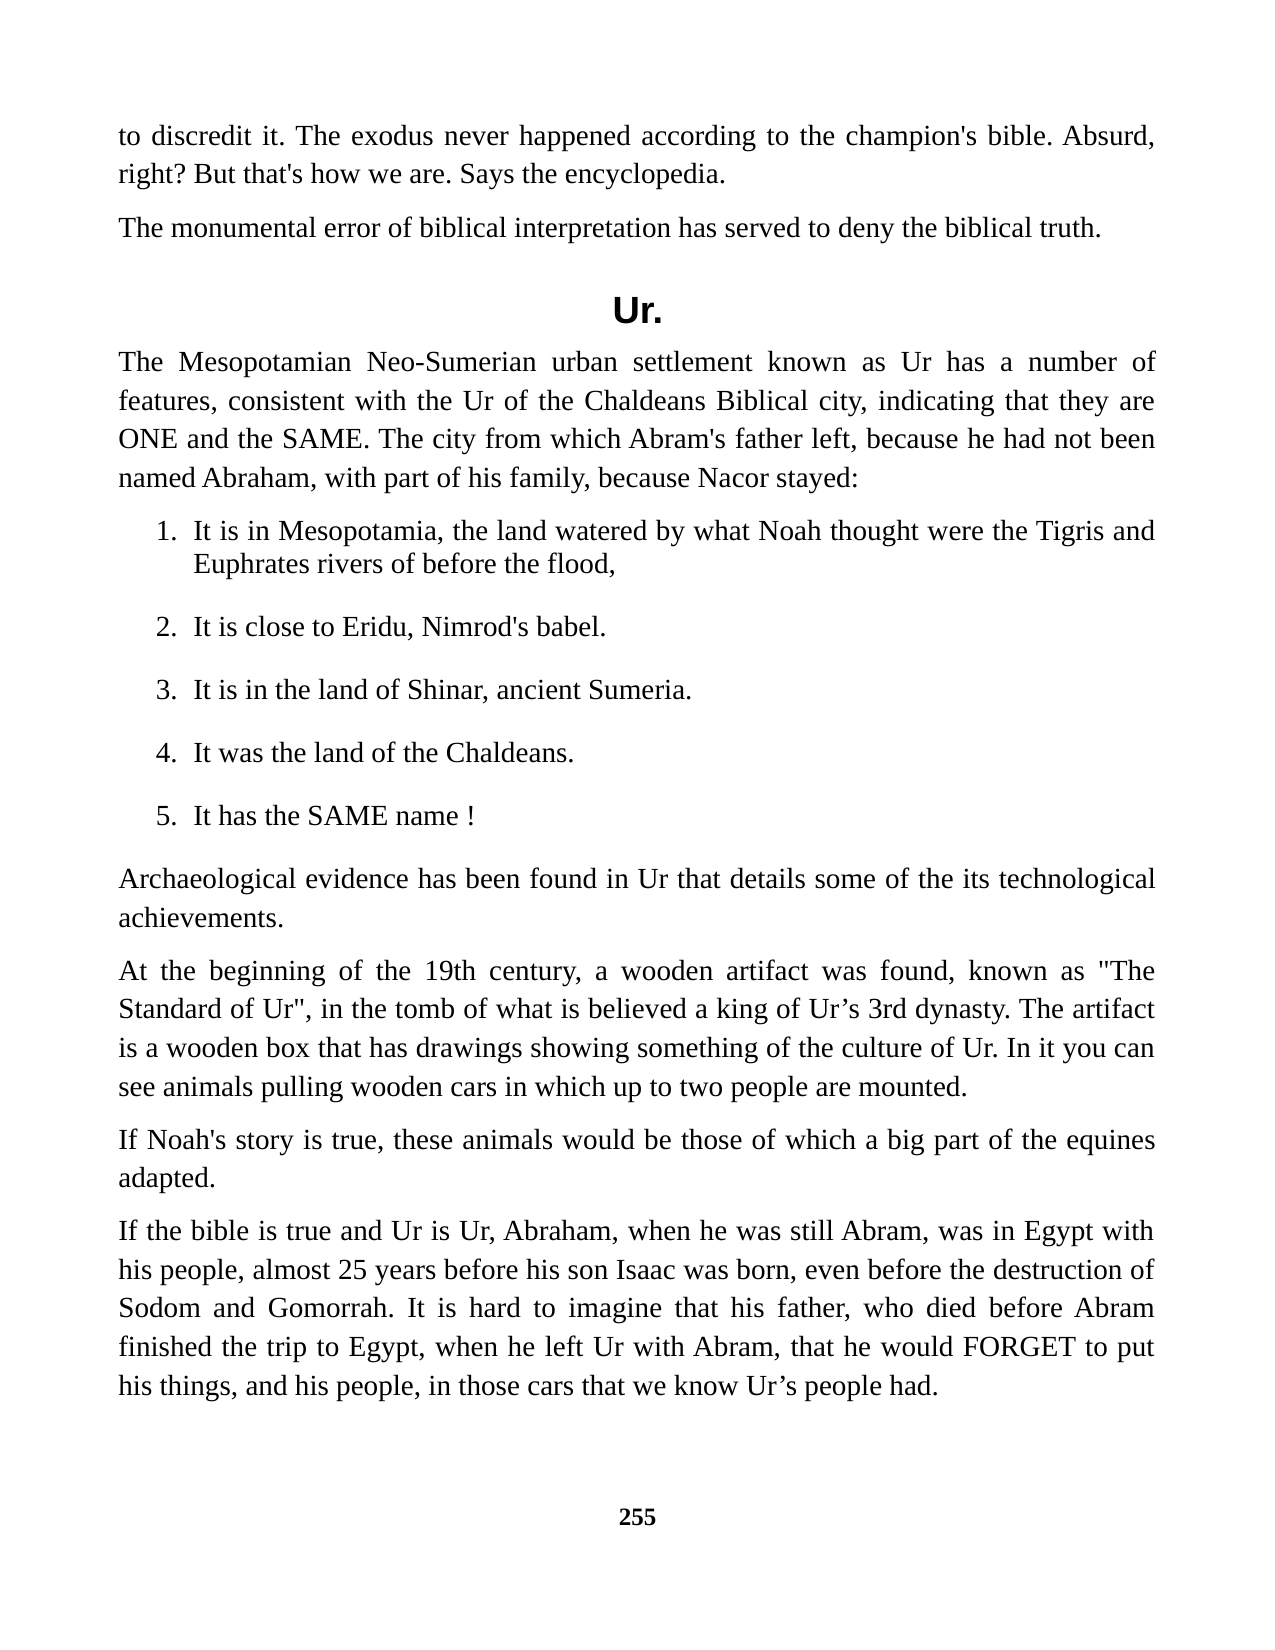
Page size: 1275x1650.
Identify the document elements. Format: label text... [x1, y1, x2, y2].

list It has the SAME name ! [156, 798, 1157, 832]
text Archaeological evidence has been found in Ur that details some of the its technological achievements. [118, 861, 1157, 933]
text to discredit it. The exodus never happened according to the champion's bible. Absurd, right? But that's how we are. Says the encyclopedia. [118, 118, 1157, 190]
list It was the land of the Chaldeans. [156, 735, 1157, 769]
subtitle Ur. [118, 288, 1157, 332]
list It is in the land of Shinar, ancient Sumeria. [156, 672, 1157, 706]
list It is close to Eridu, Nimrod's babel. [156, 609, 1157, 643]
text If Noah's story is true, these animals would be those of which a big part of the equines adapted. [118, 1122, 1157, 1194]
text If the bible is true and Ur is Ur, Abraham, when he was still Abram, was in Egypt with his people, almost 25 years before his son Isaac was born, even before the destruction of Sodom and Gomorrah. It is hard to imagine that his father, who died before Abram finished the trip to Egypt, when he left Ur with Abram, that he would FORGET to put his things, and his people, in those cars that we know Ur’s people had. [118, 1213, 1157, 1401]
text At the beginning of the 19th century, a wooden artifact was found, known as "The Standard of Ur", in the tomb of what is believed a king of Ur’s 3rd dynasty. The artifact is a wooden box that has drawings showing something of the culture of Ur. In it you can see animals pulling wooden cars in which up to two people are mounted. [118, 953, 1157, 1102]
text The monumental error of biblical interpretation has served to deny the biblical truth. [118, 210, 1157, 243]
list It is in Mesopotamia, the land watered by what Noah thought were the Tigris and Euphrates rivers of before the flood, [156, 513, 1157, 580]
text The Mesopotamian Neo-Sumerian urban settlement known as Ur has a number of features, consistent with the Ur of the Chaldeans Biblical city, indicating that they are ONE and the SAME. The city from which Abram's father left, because he had not been named Abraham, with part of his family, because Nacor stayed: [118, 344, 1157, 493]
